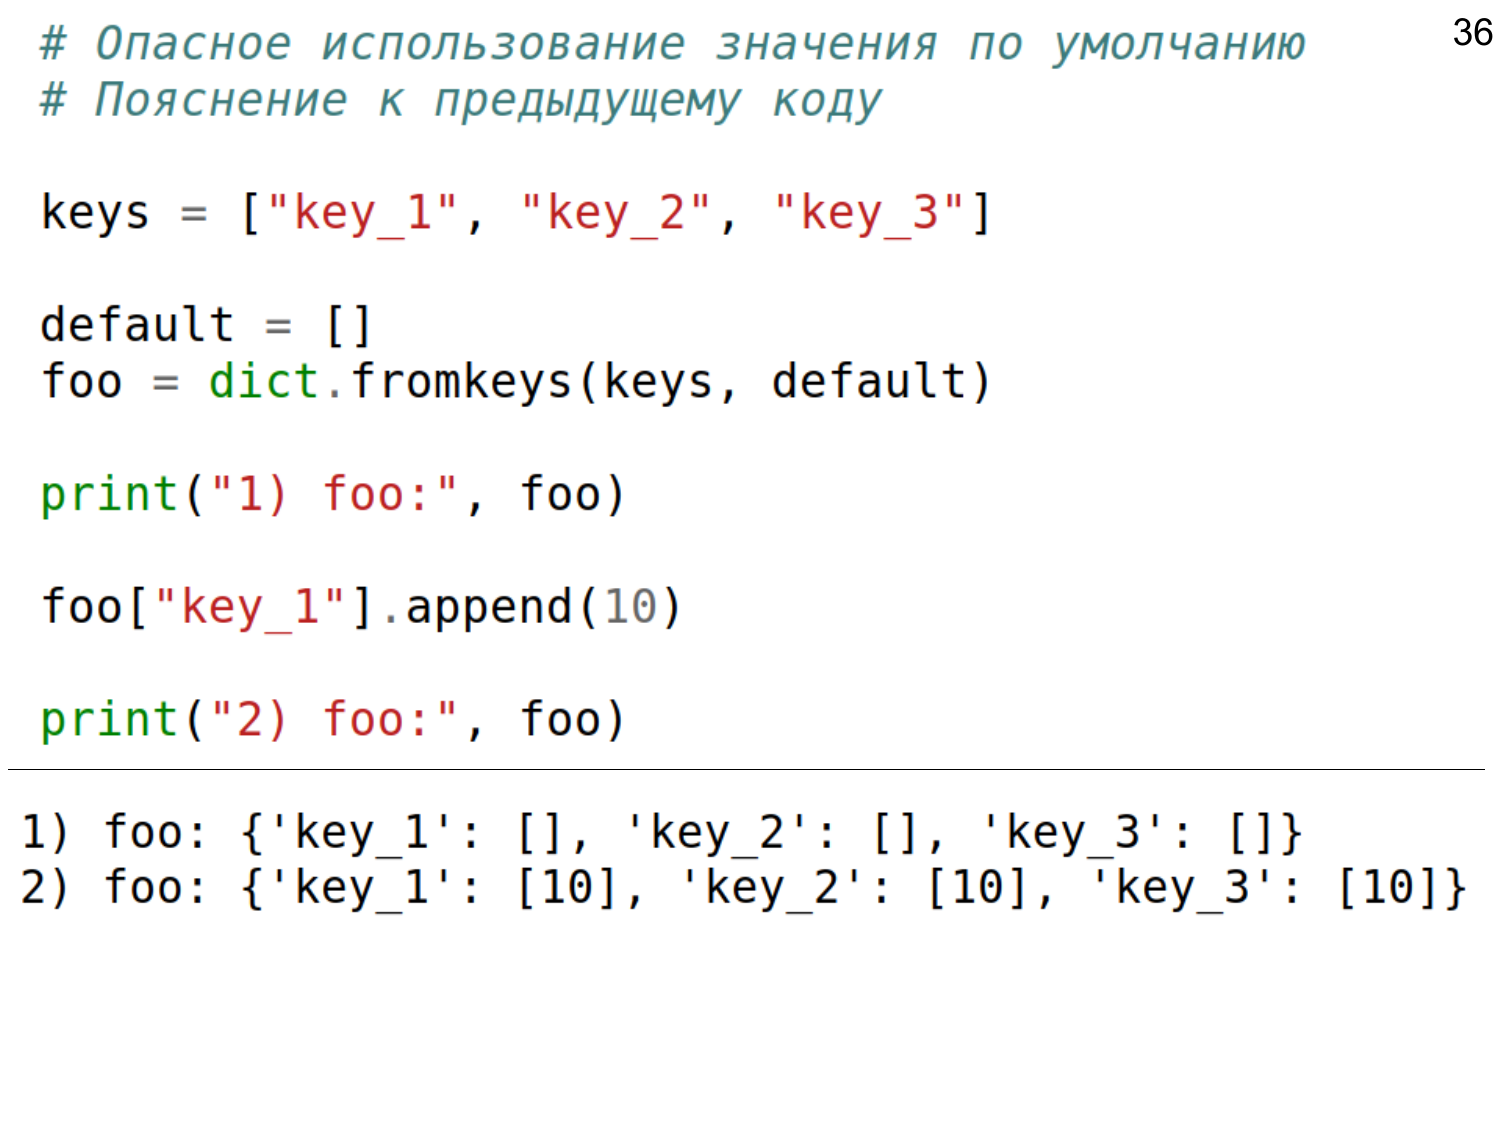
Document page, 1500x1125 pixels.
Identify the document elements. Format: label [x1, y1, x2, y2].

picture [12, 796, 1476, 923]
picture [22, 8, 1331, 756]
